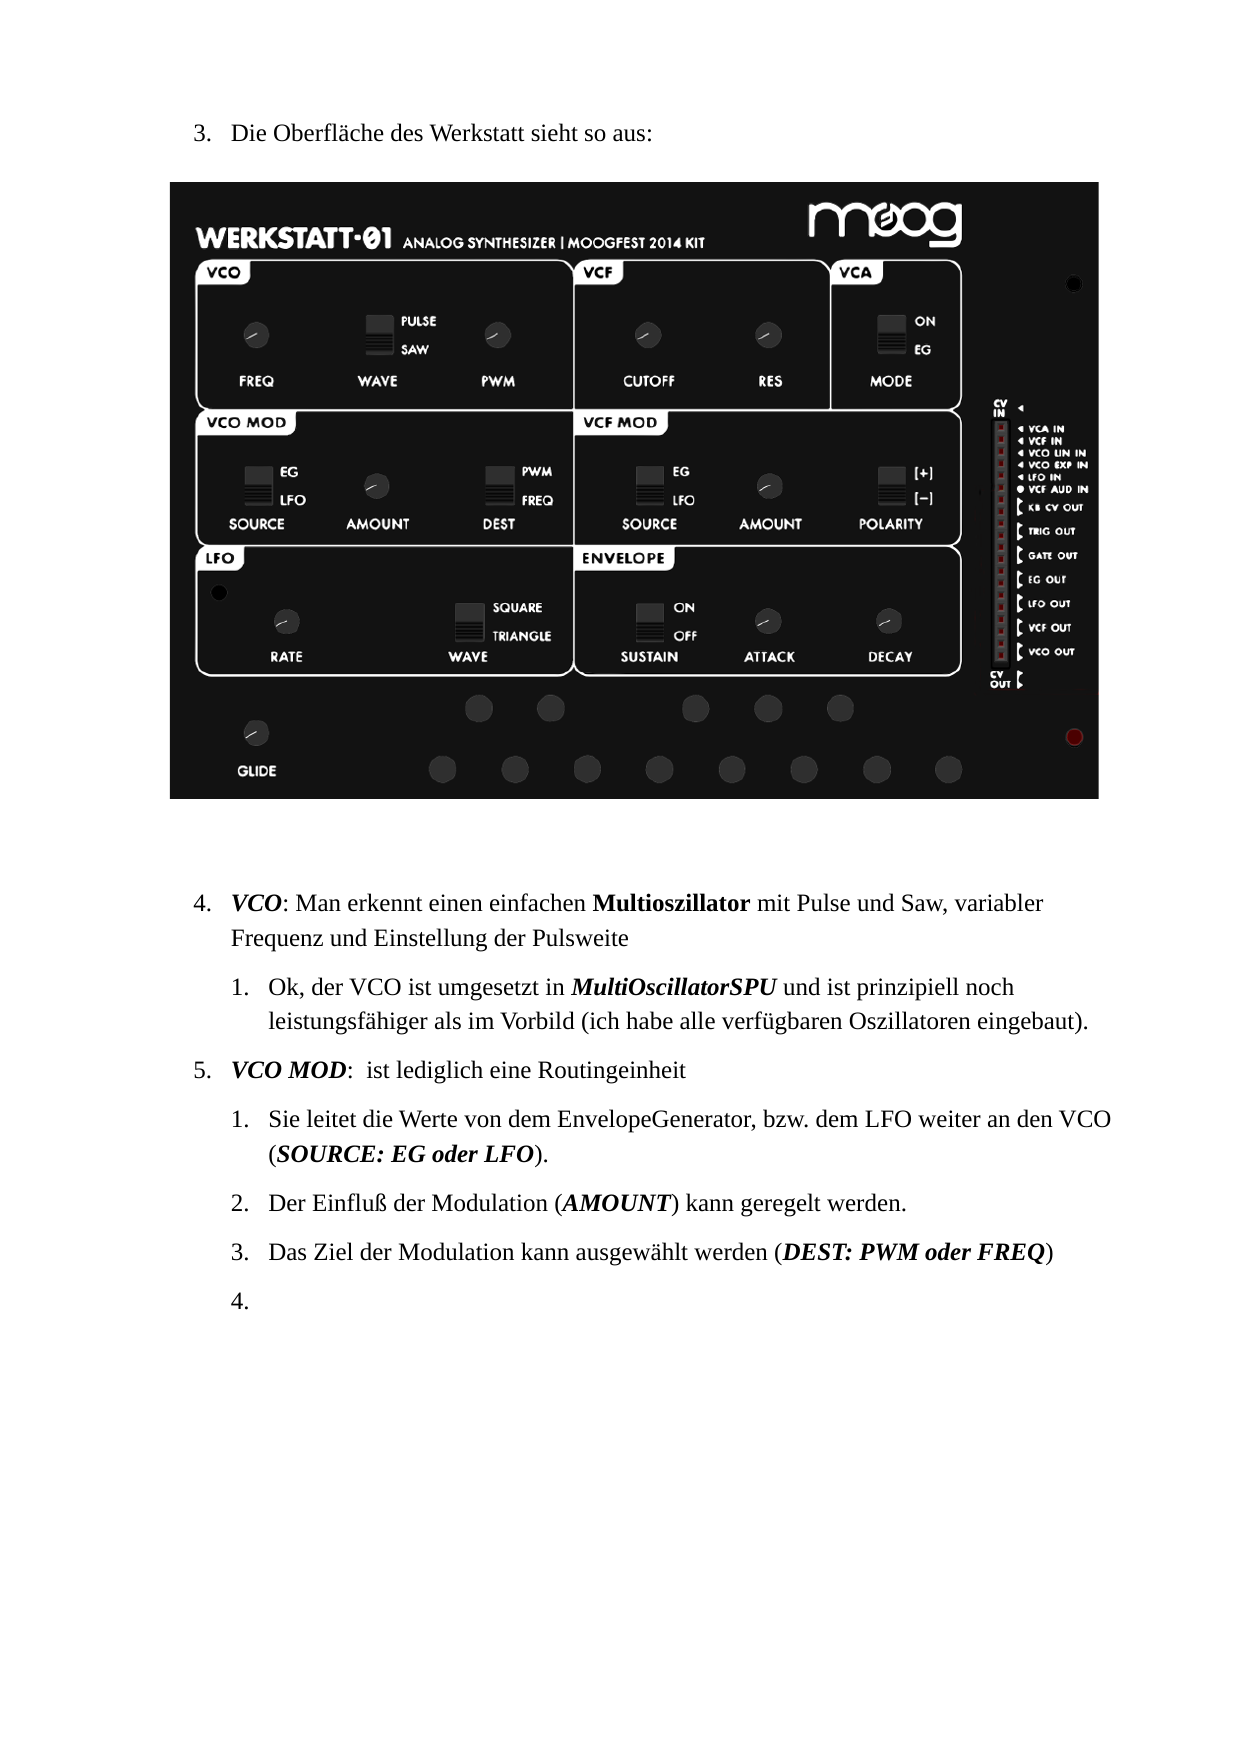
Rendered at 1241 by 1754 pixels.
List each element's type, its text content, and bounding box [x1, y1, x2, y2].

list VCO: Man erkennt einen einfachen Multioszillator mit Pulse und Saw, variabler Frequenz und Einstellung der Pulsweite [193, 888, 1122, 952]
list Das Ziel der Modulation kann ausgewählt werden (DEST: PWM oder FREQ) [231, 1237, 1122, 1266]
list VCO MOD: ist lediglich eine Routingeinheit [193, 1055, 1122, 1084]
picture [169, 182, 1099, 799]
list Der Einfluß der Modulation (AMOUNT) kann geregelt werden. [231, 1188, 1122, 1217]
list Die Oberfläche des Werkstatt sieht so aus: [193, 118, 1122, 181]
list Sie leitet die Werte von dem EnvelopeGenerator, bzw. dem LFO weiter an den VCO (SOURCE: EG oder LFO). [231, 1104, 1122, 1168]
list Ok, der VCO ist umgesetzt in MultiOscillatorSPU und ist prinzipiell noch leistungsfähiger als im Vorbild (ich habe alle verfügbaren Oszillatoren eingebaut). [231, 972, 1122, 1035]
